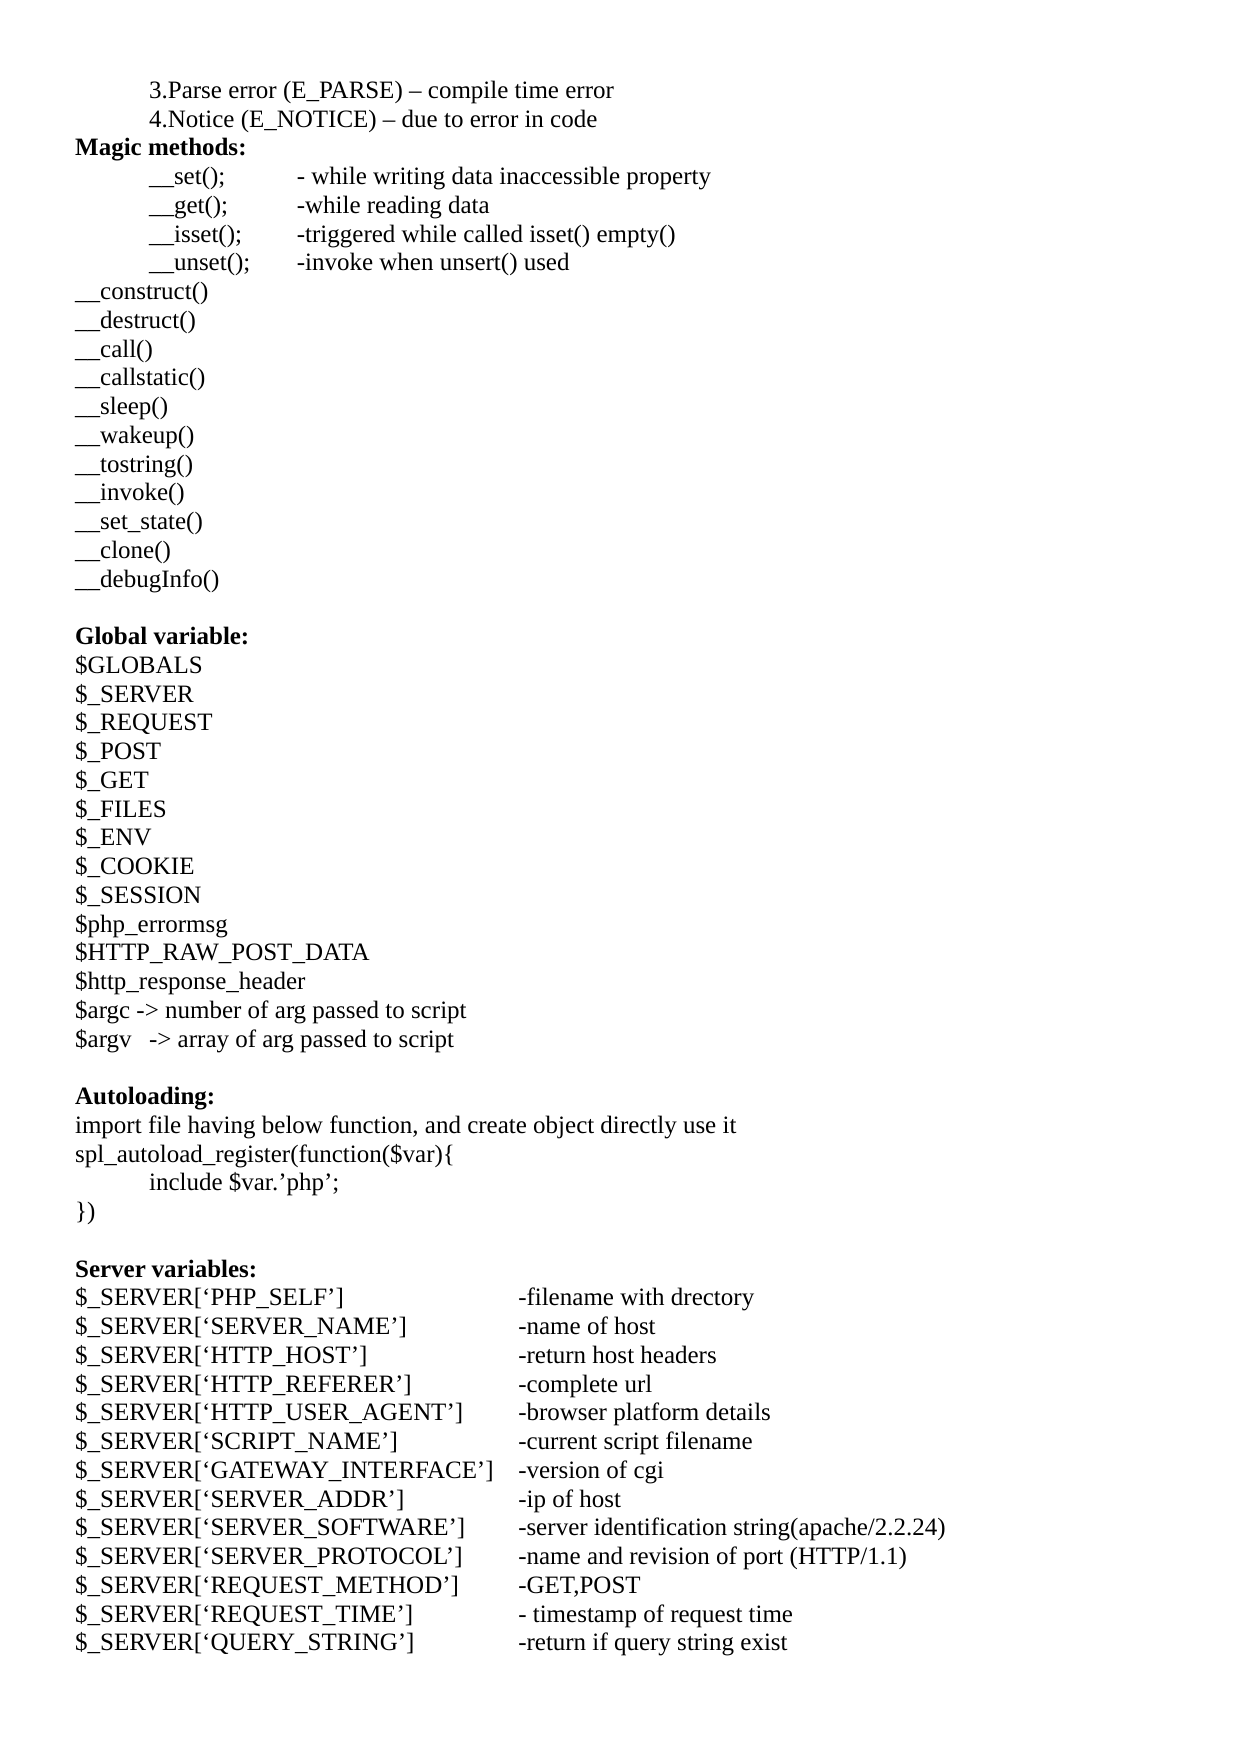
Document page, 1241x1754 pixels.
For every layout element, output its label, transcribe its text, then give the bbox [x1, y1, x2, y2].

text __set_state() [75, 506, 1165, 535]
text $argv -> array of arg passed to script [75, 1024, 1165, 1052]
text $_SESSION [75, 880, 1165, 909]
text __sleep() [75, 391, 1165, 420]
text $php_errormsg [75, 909, 1165, 937]
text __call() [75, 334, 1165, 362]
text import file having below function, and create object directly use it [75, 1110, 1165, 1139]
text __set(); - while writing data inaccessible property [75, 161, 1165, 190]
text Autoloading: [75, 1081, 1165, 1110]
text $_SERVER[‘SERVER_ADDR’] -ip of host [75, 1484, 1165, 1512]
text $_SERVER[‘SERVER_PROTOCOL’] -name and revision of port (HTTP/1.1) [75, 1541, 1165, 1570]
text $_SERVER[‘HTTP_REFERER’] -complete url [75, 1369, 1165, 1397]
text }) [75, 1196, 1165, 1225]
text $GLOBALS [75, 650, 1165, 679]
text $argc -> number of arg passed to script [75, 995, 1165, 1024]
text $_SERVER[‘SERVER_NAME’] -name of host [75, 1311, 1165, 1340]
text $_FILES [75, 794, 1165, 822]
text __invoke() [75, 477, 1165, 506]
text spl_autoload_register(function($var){ [75, 1139, 1165, 1167]
text $_SERVER[‘PHP_SELF’] -filename with drectory [75, 1282, 1165, 1311]
text $_SERVER [75, 679, 1165, 707]
text __wakeup() [75, 420, 1165, 449]
text $_REQUEST [75, 707, 1165, 736]
text __callstatic() [75, 362, 1165, 391]
text $_SERVER[‘REQUEST_TIME’] - timestamp of request time [75, 1599, 1165, 1627]
text 4.Notice (E_NOTICE) – due to error in code [75, 104, 1165, 132]
text $http_response_header [75, 966, 1165, 995]
text $_SERVER[‘QUERY_STRING’] -return if query string exist [75, 1627, 1165, 1656]
text $_SERVER[‘HTTP_USER_AGENT’] -browser platform details [75, 1397, 1165, 1426]
text __get(); -while reading data [75, 190, 1165, 219]
text __debugInfo() [75, 564, 1165, 592]
text $_ENV [75, 822, 1165, 851]
text $_SERVER[‘GATEWAY_INTERFACE’] -version of cgi [75, 1455, 1165, 1484]
text $_SERVER[‘SERVER_SOFTWARE’] -server identification string(apache/2.2.24) [75, 1512, 1165, 1541]
text 3.Parse error (E_PARSE) – compile time error [75, 75, 1165, 104]
text __clone() [75, 535, 1165, 564]
text __tostring() [75, 449, 1165, 477]
text Global variable: [75, 621, 1165, 650]
text Server variables: [75, 1254, 1165, 1282]
text __destruct() [75, 305, 1165, 334]
text $_SERVER[‘HTTP_HOST’] -return host headers [75, 1340, 1165, 1369]
text Magic methods: [75, 132, 1165, 161]
text $_POST [75, 736, 1165, 765]
text $_GET [75, 765, 1165, 794]
text include $var.’php’; [75, 1167, 1165, 1196]
text $_SERVER[‘SCRIPT_NAME’] -current script filename [75, 1426, 1165, 1455]
text $_SERVER[‘REQUEST_METHOD’] -GET,POST [75, 1570, 1165, 1599]
text $HTTP_RAW_POST_DATA [75, 937, 1165, 966]
text __construct() [75, 276, 1165, 305]
text __unset(); -invoke when unsert() used [75, 247, 1165, 276]
text $_COOKIE [75, 851, 1165, 880]
text __isset(); -triggered while called isset() empty() [75, 219, 1165, 247]
